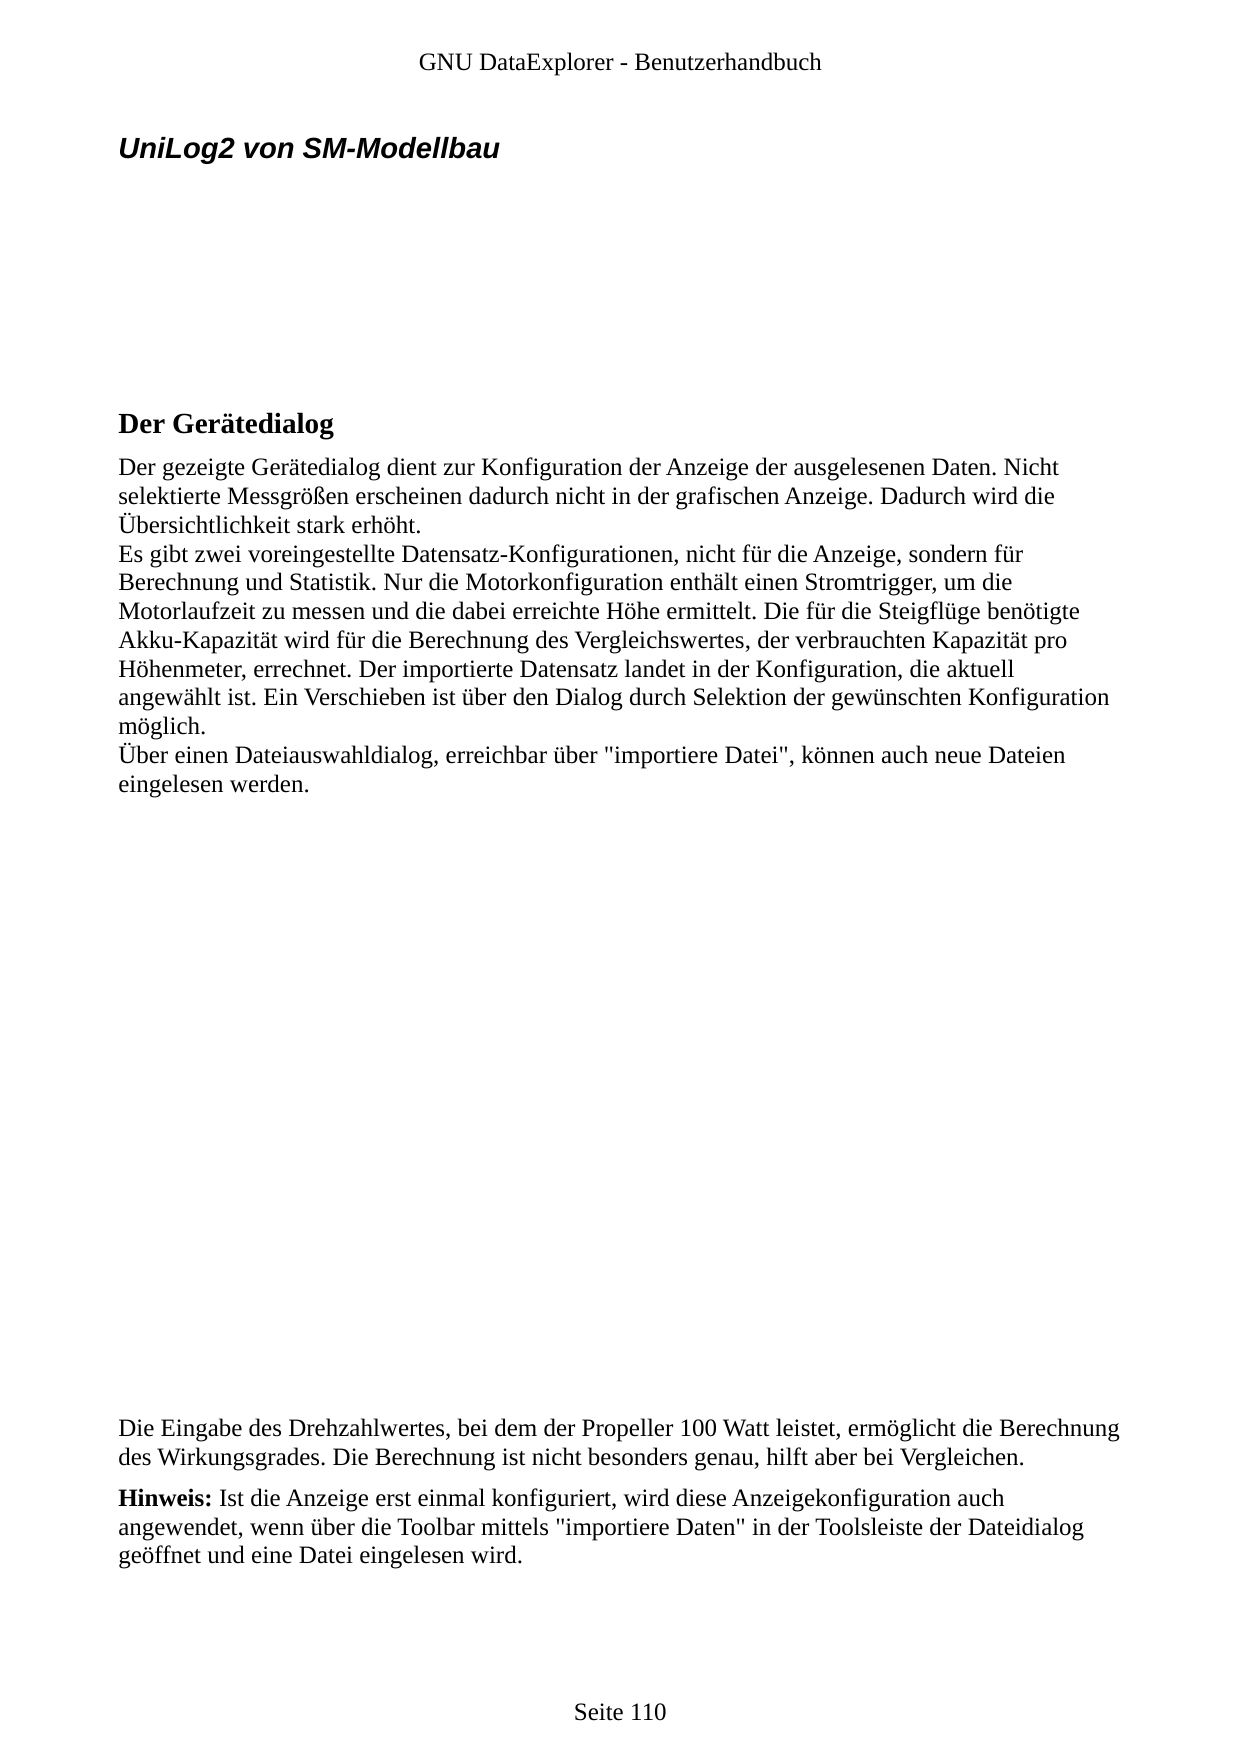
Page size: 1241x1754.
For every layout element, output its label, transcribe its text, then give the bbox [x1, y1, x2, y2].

subtitle UniLog2 von SM-Modellbau [118, 131, 1122, 165]
text Hinweis: Ist die Anzeige erst einmal konfiguriert, wird diese Anzeigekonfiguration auch angewendet, wenn über die Toolbar mittels "importiere Daten" in der Toolsleiste der Dateidialog geöffnet und eine Datei eingelesen wird. [118, 1483, 1122, 1569]
subtitle Der Gerätedialog [118, 190, 1122, 440]
text Der gezeigte Gerätedialog dient zur Konfiguration der Anzeige der ausgelesenen Daten. Nicht selektierte Messgrößen erscheinen dadurch nicht in der grafischen Anzeige. Dadurch wird die Übersichtlichkeit stark erhöht. Es gibt zwei voreingestellte Datensatz-Konfigurationen, nicht für die Anzeige, sondern für Berechnung und Statistik. Nur die Motorkonfiguration enthält einen Stromtrigger, um die Motorlaufzeit zu messen und die dabei erreichte Höhe ermittelt. Die für die Steigflüge benötigte Akku-Kapazität wird für die Berechnung des Vergleichswertes, der verbrauchten Kapazität pro Höhenmeter, errechnet. Der importierte Datensatz landet in der Konfiguration, die aktuell angewählt ist. Ein Verschieben ist über den Dialog durch Selektion der gewünschten Konfiguration möglich. Über einen Dateiauswahldialog, erreichbar über "importiere Datei", können auch neue Dateien eingelesen werden. [118, 452, 1122, 797]
text Die Eingabe des Drehzahlwertes, bei dem der Propeller 100 Watt leistet, ermöglicht die Berechnung des Wirkungsgrades. Die Berechnung ist nicht besonders genau, hilft aber bei Vergleichen. [118, 1413, 1122, 1471]
